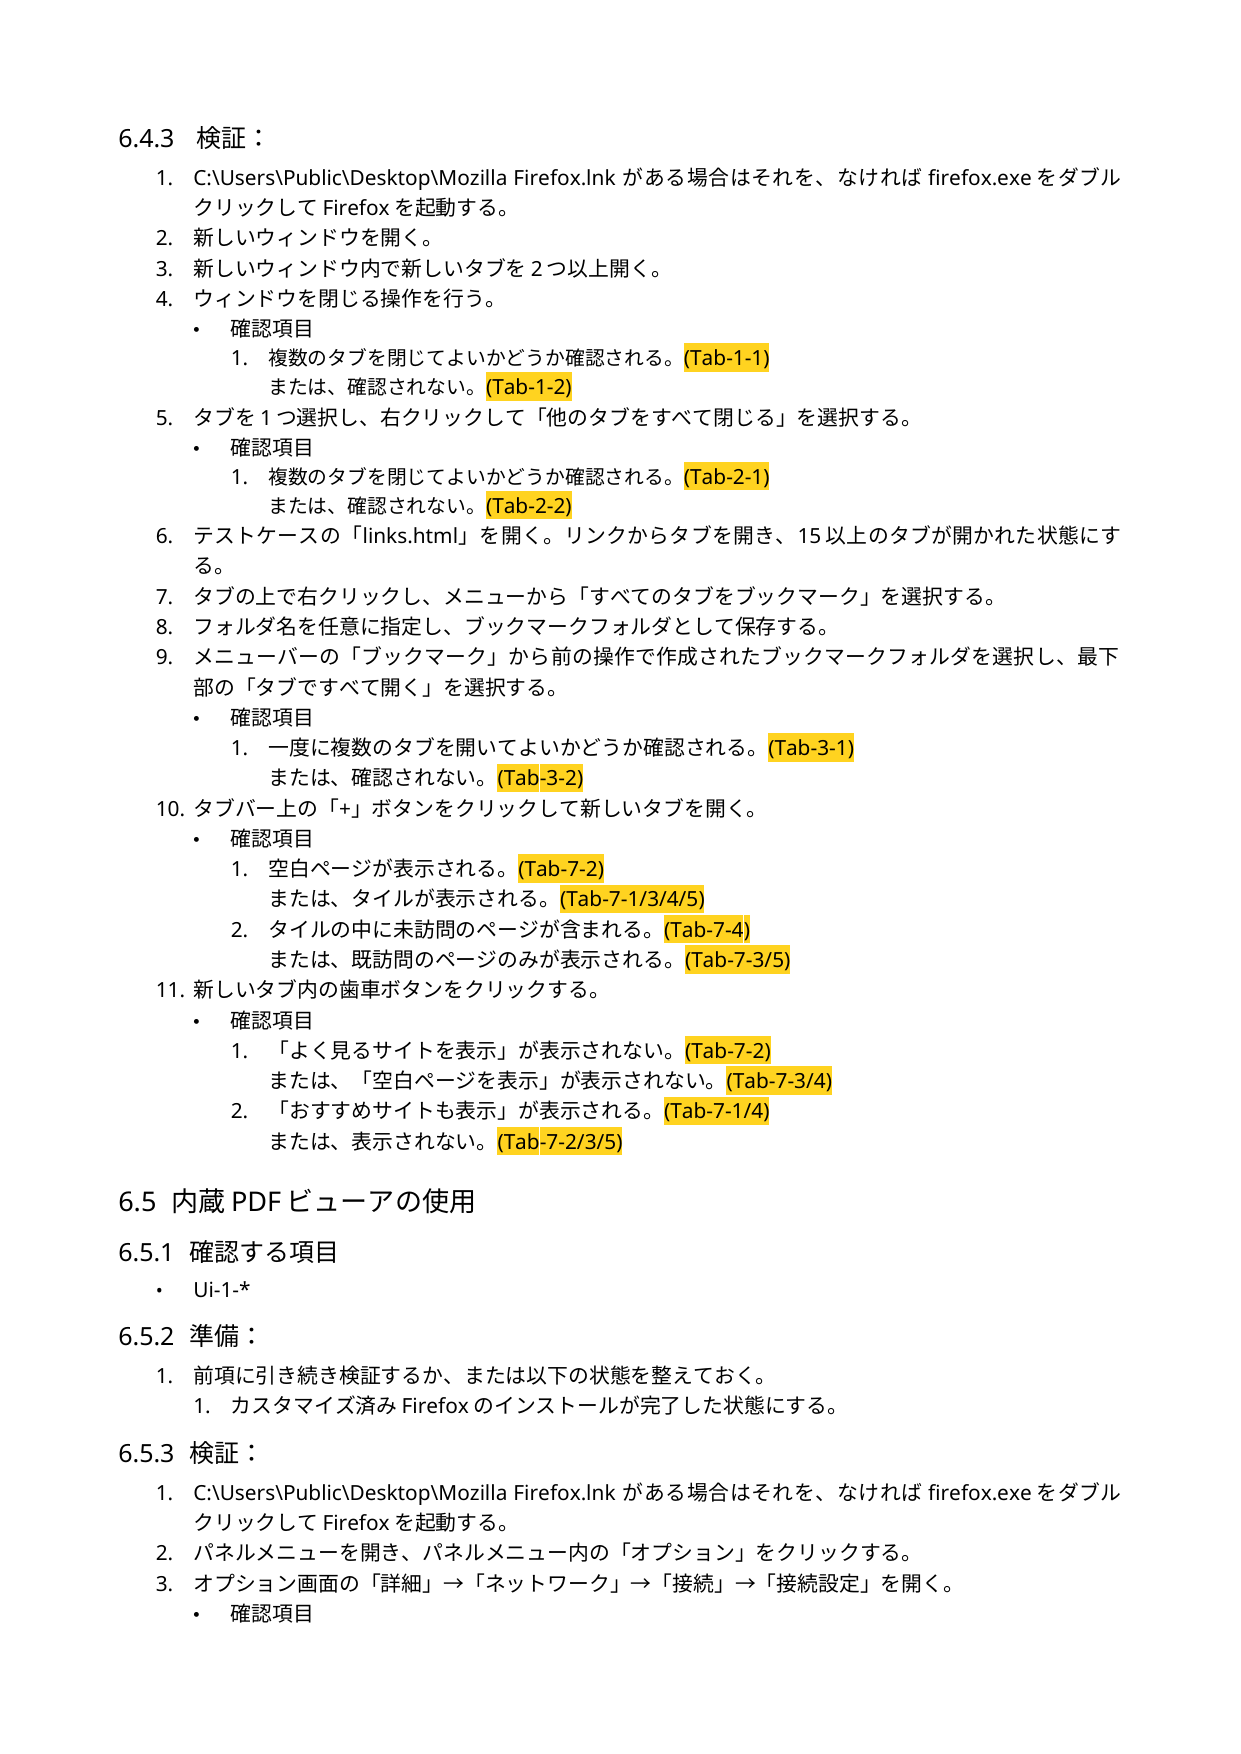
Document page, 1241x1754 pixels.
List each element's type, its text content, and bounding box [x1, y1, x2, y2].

list タブを1つ選択し、右クリックして「他のタブをすべて閉じる」を選択する。 [156, 401, 1122, 431]
list パネルメニューを開き、パネルメニュー内の「オプション」をクリックする。 [156, 1536, 1122, 1567]
list 「おすすめサイトも表示」が表示される。(Tab-7-1/4) または、表示されない。(Tab-7-2/3/5) [231, 1095, 1122, 1155]
list 確認項目 [193, 1597, 1122, 1627]
list タブの上で右クリックし、メニューから「すべてのタブをブックマーク」を選択する。 [156, 580, 1122, 610]
subtitle 確認する項目 [118, 1233, 1122, 1269]
list 空白ページが表示される。(Tab-7-2) または、タイルが表示される。(Tab-7-1/3/4/5) [231, 852, 1122, 913]
list ウィンドウを閉じる操作を行う。 [156, 282, 1122, 312]
list C:\Users\Public\Desktop\Mozilla Firefox.lnk がある場合はそれを、なければfirefox.exeをダブルクリックしてFirefoxを起動する。 [156, 1476, 1122, 1536]
list 確認項目 [193, 431, 1122, 461]
list 新しいウィンドウを開く。 [156, 221, 1122, 252]
list オプション画面の「詳細」→「ネットワーク」→「接続」→「接続設定」を開く。 [156, 1567, 1122, 1597]
list フォルダ名を任意に指定し、ブックマークフォルダとして保存する。 [156, 610, 1122, 641]
subtitle 内蔵PDFビューアの使用 [118, 1180, 1122, 1219]
list 新しいウィンドウ内で新しいタブを2つ以上開く。 [156, 252, 1122, 282]
list メニューバーの「ブックマーク」から前の操作で作成されたブックマークフォルダを選択し、最下部の「タブですべて開く」を選択する。 [156, 641, 1122, 701]
list 確認項目 [193, 312, 1122, 343]
subtitle 準備： [118, 1317, 1122, 1353]
list 一度に複数のタブを開いてよいかどうか確認される。(Tab-3-1) または、確認されない。(Tab-3-2) [231, 731, 1122, 792]
list 確認項目 [193, 701, 1122, 731]
subtitle 検証： [118, 1433, 1122, 1469]
list タイルの中に未訪問のページが含まれる。(Tab-7-4) または、既訪問のページのみが表示される。(Tab-7-3/5) [231, 913, 1122, 974]
list 前項に引き続き検証するか、または以下の状態を整えておく。 [156, 1359, 1122, 1390]
subtitle 検証： [118, 118, 1122, 154]
list 新しいタブ内の歯車ボタンをクリックする。 [156, 974, 1122, 1004]
list 確認項目 [193, 822, 1122, 852]
list カスタマイズ済みFirefoxのインストールが完了した状態にする。 [193, 1390, 1122, 1420]
list 確認項目 [193, 1004, 1122, 1034]
list 「よく見るサイトを表示」が表示されない。(Tab-7-2) または、「空白ページを表示」が表示されない。(Tab-7-3/4) [231, 1034, 1122, 1095]
list Ui-1-* [156, 1275, 1122, 1304]
list 複数のタブを閉じてよいかどうか確認される。(Tab-1-1) または、確認されない。(Tab-1-2) [231, 343, 1122, 401]
list 複数のタブを閉じてよいかどうか確認される。(Tab-2-1) または、確認されない。(Tab-2-2) [231, 461, 1122, 519]
list テストケースの「links.html」を開く。リンクからタブを開き、15以上のタブが開かれた状態にする。 [156, 519, 1122, 580]
list タブバー上の「+」ボタンをクリックして新しいタブを開く。 [156, 792, 1122, 822]
list C:\Users\Public\Desktop\Mozilla Firefox.lnk がある場合はそれを、なければfirefox.exeをダブルクリックしてFirefoxを起動する。 [156, 161, 1122, 221]
